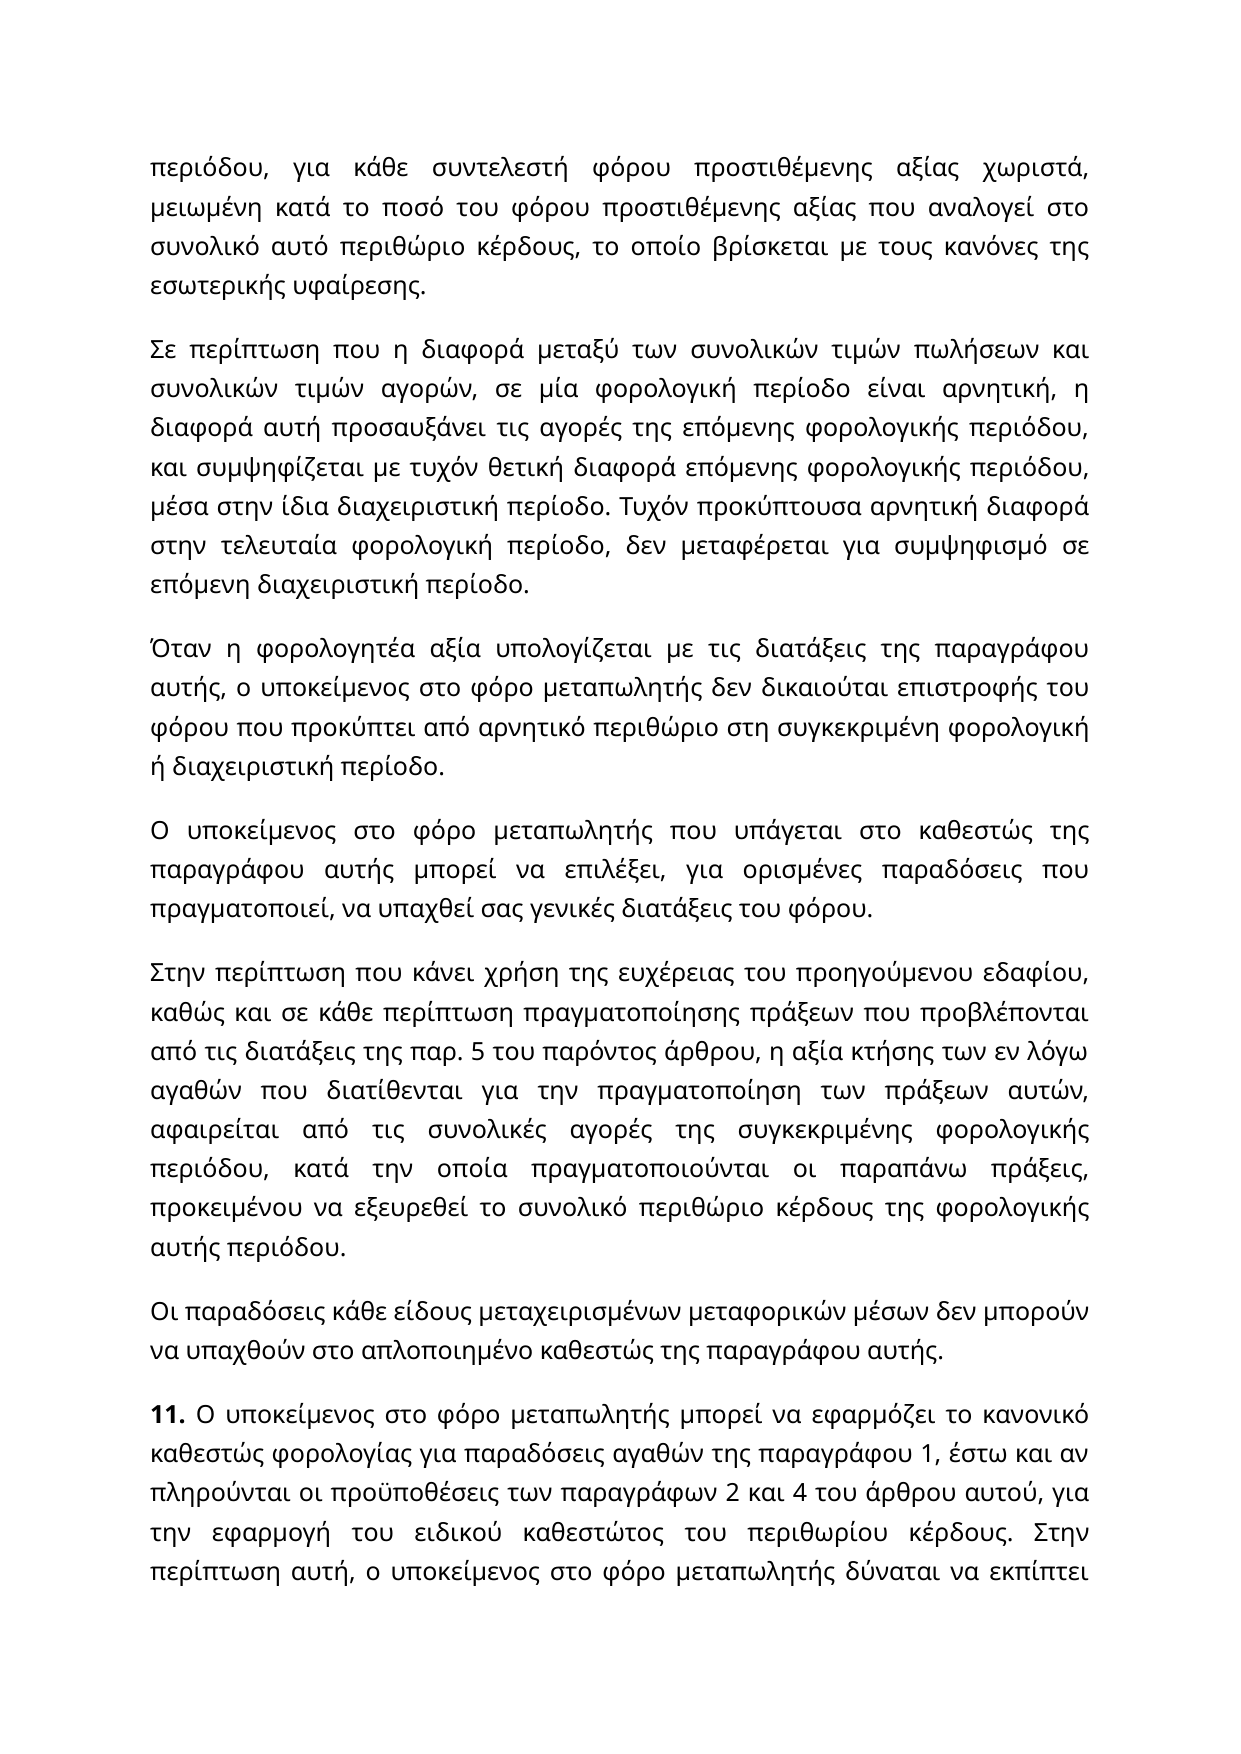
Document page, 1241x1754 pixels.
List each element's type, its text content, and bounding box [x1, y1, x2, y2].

text περιόδου, για κάθε συντελεστή φόρου προστιθέμενης αξίας χωριστά, μειωμένη κατά το ποσό του φόρου προστιθέμενης αξίας που αναλογεί στο συνολικό αυτό περιθώριο κέρδους, το οποίο βρίσκεται με τους κανόνες της εσωτερικής υφαίρεσης. [150, 150, 1090, 302]
text Όταν η φορολογητέα αξία υπολογίζεται με τις διατάξεις της παραγράφου αυτής, ο υποκείμενος στο φόρο μεταπωλητής δεν δικαιούται επιστροφής του φόρου που προκύπτει από αρνητικό περιθώριο στη συγκεκριμένη φορολογική ή διαχειριστική περίοδο. [150, 631, 1090, 782]
text 11. Ο υποκείμενος στο φόρο μεταπωλητής μπορεί να εφαρμόζει το κανονικό καθεστώς φορολογίας για παραδόσεις αγαθών της παραγράφου 1, έστω και αν πληρούνται οι προϋποθέσεις των παραγράφων 2 και 4 του άρθρου αυτού, για την εφαρμογή του ειδικού καθεστώτος του περιθωρίου κέρδους. Στην περίπτωση αυτή, ο υποκείμενος στο φόρο μεταπωλητής δύναται να εκπίπτει [150, 1397, 1090, 1587]
text Στην περίπτωση που κάνει χρήση της ευχέρειας του προηγούμενου εδαφίου, καθώς και σε κάθε περίπτωση πραγματοποίησης πράξεων που προβλέπονται από τις διατάξεις της παρ. 5 του παρόντος άρθρου, η αξία κτήσης των εν λόγω αγαθών που διατίθενται για την πραγματοποίηση των πράξεων αυτών, αφαιρείται από τις συνολικές αγορές της συγκεκριμένης φορολογικής περιόδου, κατά την οποία πραγματοποιούνται οι παραπάνω πράξεις, προκειμένου να εξευρεθεί το συνολικό περιθώριο κέρδους της φορολογικής αυτής περιόδου. [150, 955, 1090, 1263]
text Σε περίπτωση που η διαφορά μεταξύ των συνολικών τιμών πωλήσεων και συνολικών τιμών αγορών, σε μία φορολογική περίοδο είναι αρνητική, η διαφορά αυτή προσαυξάνει τις αγορές της επόμενης φορολογικής περιόδου, και συμψηφίζεται με τυχόν θετική διαφορά επόμενης φορολογικής περιόδου, μέσα στην ίδια διαχειριστική περίοδο. Τυχόν προκύπτουσα αρνητική διαφορά στην τελευταία φορολογική περίοδο, δεν μεταφέρεται για συμψηφισμό σε επόμενη διαχειριστική περίοδο. [150, 332, 1090, 601]
text Ο υποκείμενος στο φόρο μεταπωλητής που υπάγεται στο καθεστώς της παραγράφου αυτής μπορεί να επιλέξει, για ορισμένες παραδόσεις που πραγματοποιεί, να υπαχθεί σας γενικές διατάξεις του φόρου. [150, 812, 1090, 925]
text Οι παραδόσεις κάθε είδους μεταχειρισμένων μεταφορικών μέσων δεν μπορούν να υπαχθούν στο απλοποιημένο καθεστώς της παραγράφου αυτής. [150, 1293, 1090, 1367]
